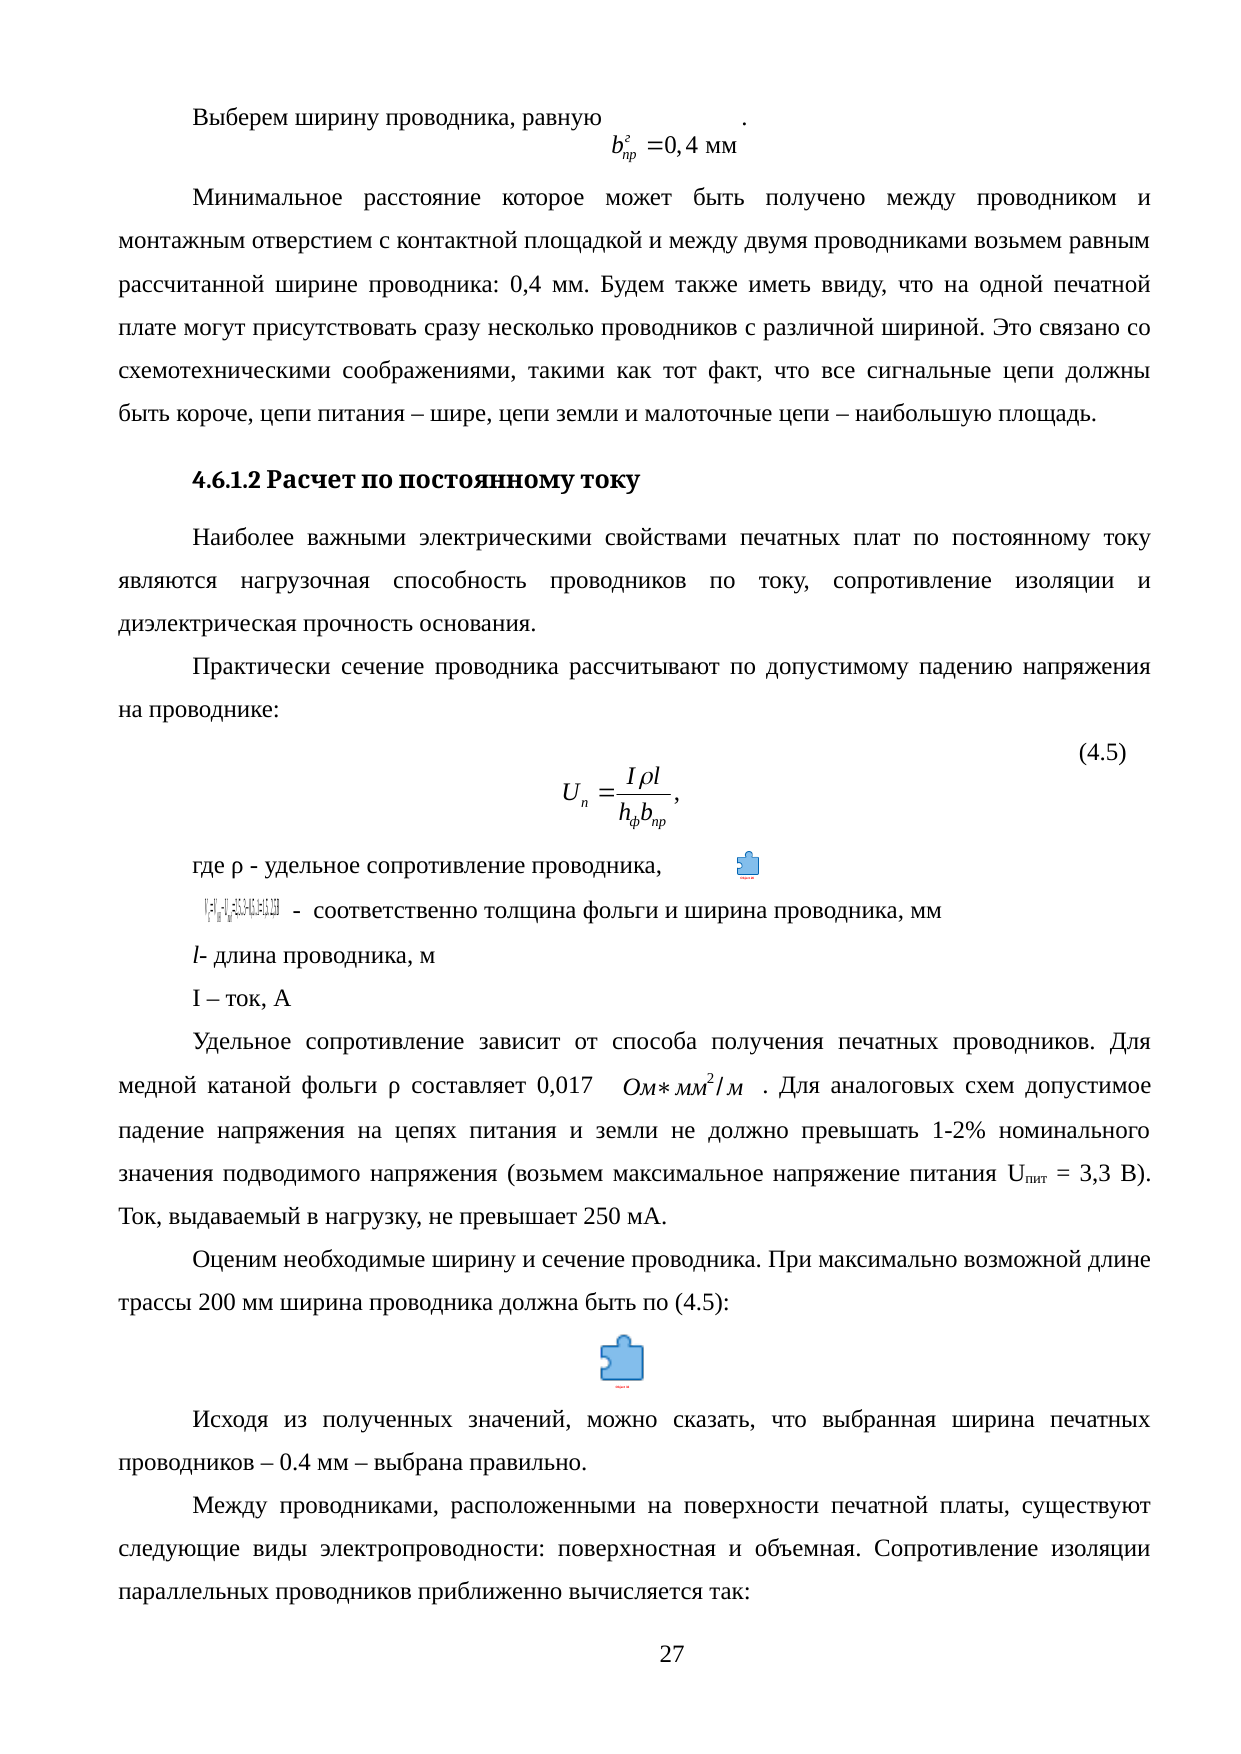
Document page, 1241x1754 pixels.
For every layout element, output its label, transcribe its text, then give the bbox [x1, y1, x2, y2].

text Выберем ширину проводника, равную . [118, 102, 1152, 168]
text 4.6.1.2 Расчет по постоянному току [118, 466, 1152, 495]
text где ρ - удельное сопротивление проводника, [118, 848, 1152, 880]
text (4.5) [118, 737, 1152, 834]
text I – ток, А [118, 983, 1152, 1012]
text - соответственно толщина фольги и ширина проводника, мм [118, 894, 1152, 925]
text Оценим необходимые ширину и сечение проводника. При максимально возможной длине трассы 200 мм ширина проводника должна быть по (4.5): [118, 1244, 1152, 1316]
text Наиболее важными электрическими свойствами печатных плат по постоянному току являются нагрузочная способность проводников по току, сопротивление изоляции и диэлектрическая прочность основания. [118, 522, 1152, 637]
text Удельное сопротивление зависит от способа получения печатных проводников. Для медной катаной фольги ρ составляет 0,017 . Для аналоговых схем допустимое падение напряжения на цепях питания и земли не должно превышать 1-2% номинального значения подводимого напряжения (возьмем максимальное напряжение питания Uпит = 3,3 В). Ток, выдаваемый в нагрузку, не превышает 250 мА. [118, 1026, 1152, 1230]
text Минимальное расстояние которое может быть получено между проводником и монтажным отверстием с контактной площадкой и между двумя проводниками возьмем равным рассчитанной ширине проводника: 0,4 мм. Будем также иметь ввиду, что на одной печатной плате могут присутствовать сразу несколько проводников с различной шириной. Это связано со схемотехническими соображениями, такими как тот факт, что все сигнальные цепи должны быть короче, цепи питания – шире, цепи земли и малоточные цепи – наибольшую площадь. [118, 182, 1152, 427]
text Исходя из полученных значений, можно сказать, что выбранная ширина печатных проводников – 0.4 мм – выбрана правильно. [118, 1404, 1152, 1476]
text l- длина проводника, м [118, 940, 1152, 968]
text Практически сечение проводника рассчитывают по допустимому падению напряжения на проводнике: [118, 651, 1152, 723]
text Между проводниками, расположенными на поверхности печатной платы, существуют следующие виды электропроводности: поверхностная и объемная. Сопротивление изоляции параллельных проводников приближенно вычисляется так: [118, 1490, 1152, 1605]
